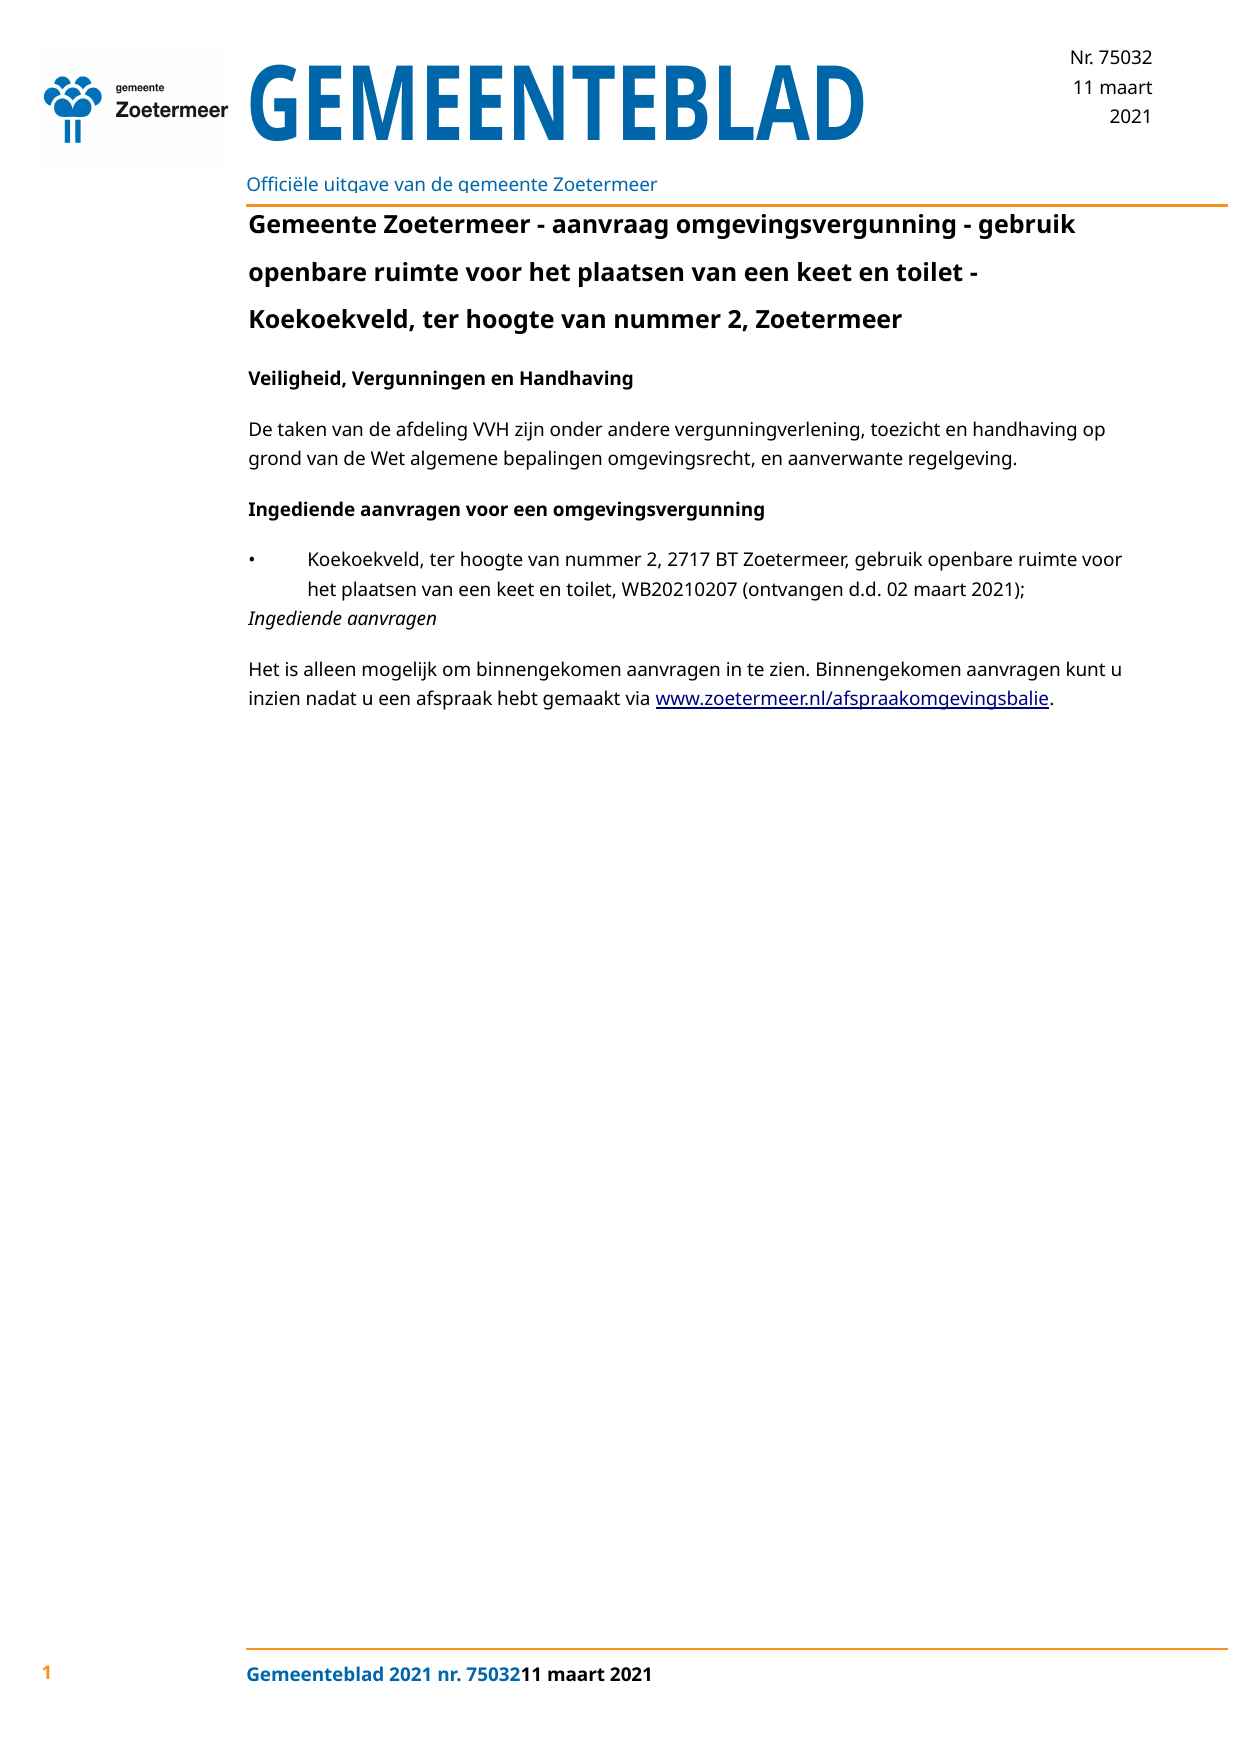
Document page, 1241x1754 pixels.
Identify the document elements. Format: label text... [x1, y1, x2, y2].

list Koekoekveld, ter hoogte van nummer 2, 2717 BT Zoetermeer, gebruik openbare ruimte voor het plaatsen van een keet en toilet, WB20210207 (ontvangen d.d. 02 maart 2021); [248, 546, 1152, 602]
text Ingediende aanvragen [248, 606, 1152, 631]
text Het is alleen mogelijk om binnengekomen aanvragen in te zien. Binnengekomen aanvragen kunt u inzien nadat u een afspraak hebt gemaakt via www.zoetermeer.nl/afspraakomgevingsbalie. [248, 656, 1152, 711]
text Gemeente Zoetermeer - aanvraag omgevingsvergunning - gebruik openbare ruimte voor het plaatsen van een keet en toilet - Koekoekveld, ter hoogte van nummer 2, Zoetermeer [248, 207, 1152, 336]
text De taken van de afdeling VVH zijn onder andere vergunningverlening, toezicht en handhaving op grond van de Wet algemene bepalingen omgevingsrecht, en aanverwante regelgeving. [248, 416, 1152, 471]
picture [41, 47, 231, 172]
text Ingediende aanvragen voor een omgevingsvergunning [248, 496, 1152, 522]
text Veiligheid, Vergunningen en Handhaving [248, 366, 1152, 391]
